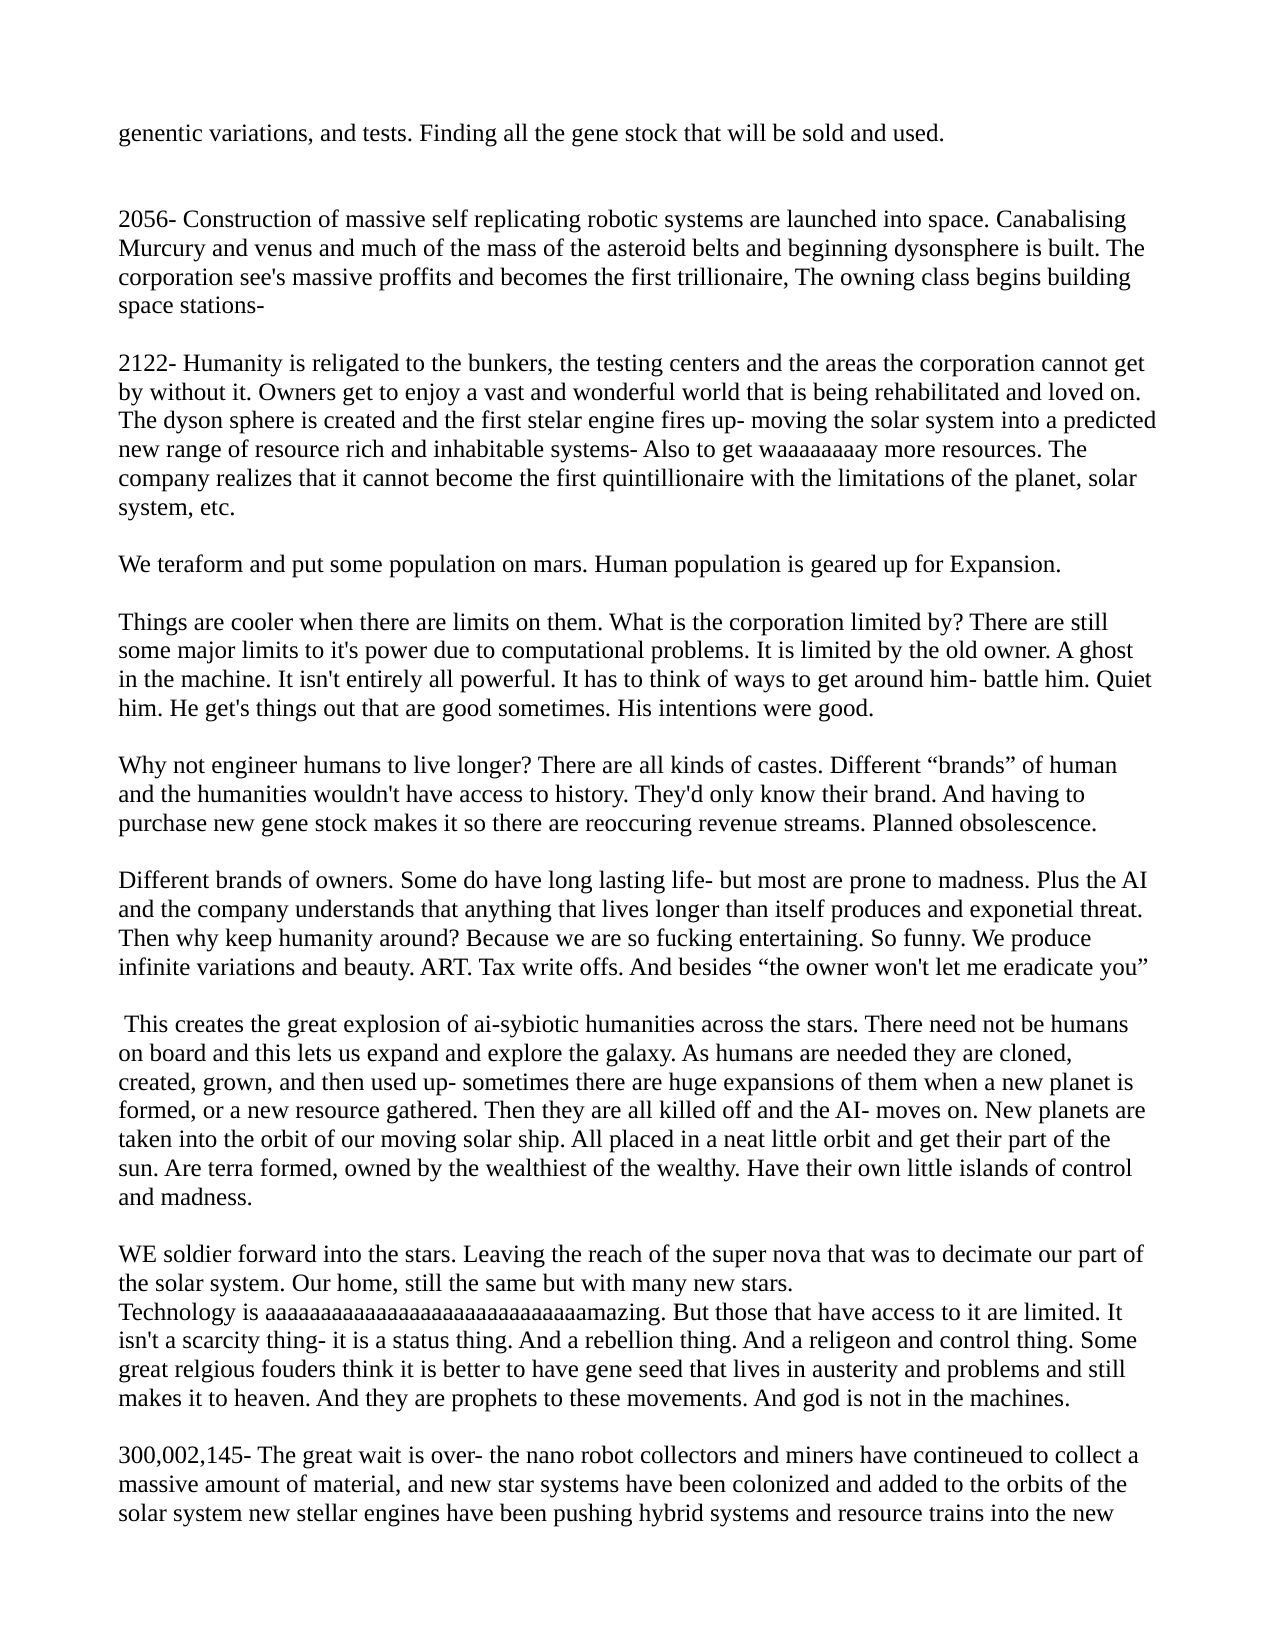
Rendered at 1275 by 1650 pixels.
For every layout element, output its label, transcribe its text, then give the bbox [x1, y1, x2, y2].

text We teraform and put some population on mars. Human population is geared up for Expansion. Things are cooler when there are limits on them. What is the corporation limited by? There are still some major limits to it's power due to computational problems. It is limited by the old owner. A ghost in the machine. It isn't entirely all powerful. It has to think of ways to get around him- battle him. Quiet him. He get's things out that are good sometimes. His intentions were good. [118, 549, 1157, 722]
text Technology is aaaaaaaaaaaaaaaaaaaaaaaaaaaaamazing. But those that have access to it are limited. It isn't a scarcity thing- it is a status thing. And a rebellion thing. And a religeon and control thing. Some great relgious fouders think it is better to have gene seed that lives in austerity and problems and still makes it to heaven. And they are prophets to these movements. And god is not in the machines. 300,002,145- The great wait is over- the nano robot collectors and miners have contineued to collect a massive amount of material, and new star systems have been colonized and added to the orbits of the solar system new stellar engines have been pushing hybrid systems and resource trains into the new [118, 1297, 1157, 1527]
text Why not engineer humans to live longer? There are all kinds of castes. Different “brands” of human and the humanities wouldn't have access to history. They'd only know their brand. And having to purchase new gene stock makes it so there are reoccuring revenue streams. Planned obsolescence. [118, 751, 1157, 837]
text Different brands of owners. Some do have long lasting life- but most are prone to madness. Plus the AI and the company understands that anything that lives longer than itself produces and exponetial threat. Then why keep humanity around? Because we are so fucking entertaining. So funny. We produce infinite variations and beauty. ART. Tax write offs. And besides “the owner won't let me eradicate you” This creates the great explosion of ai-sybiotic humanities across the stars. There need not be humans on board and this lets us expand and explore the galaxy. As humans are needed they are cloned, created, grown, and then used up- sometimes there are huge expansions of them when a new planet is formed, or a new resource gathered. Then they are all killed off and the AI- moves on. New planets are taken into the orbit of our moving solar ship. All placed in a neat little orbit and get their part of the sun. Are terra formed, owned by the wealthiest of the wealthy. Have their own little islands of control and madness. WE soldier forward into the stars. Leaving the reach of the super nova that was to decimate our part of the solar system. Our home, still the same but with many new stars. [118, 866, 1157, 1297]
text 2056- Construction of massive self replicating robotic systems are launched into space. Canabalising Murcury and venus and much of the mass of the asteroid belts and beginning dysonsphere is built. The corporation see's massive proffits and becomes the first trillionaire, The owning class begins building space stations- [118, 176, 1157, 319]
text genentic variations, and tests. Finding all the gene stock that will be sold and used. [118, 118, 1157, 147]
text 2122- Humanity is religated to the bunkers, the testing centers and the areas the corporation cannot get by without it. Owners get to enjoy a vast and wonderful world that is being rehabilitated and loved on. The dyson sphere is created and the first stelar engine fires up- moving the solar system into a predicted new range of resource rich and inhabitable systems- Also to get waaaaaaaay more resources. The company realizes that it cannot become the first quintillionaire with the limitations of the planet, solar system, etc. [118, 348, 1157, 521]
